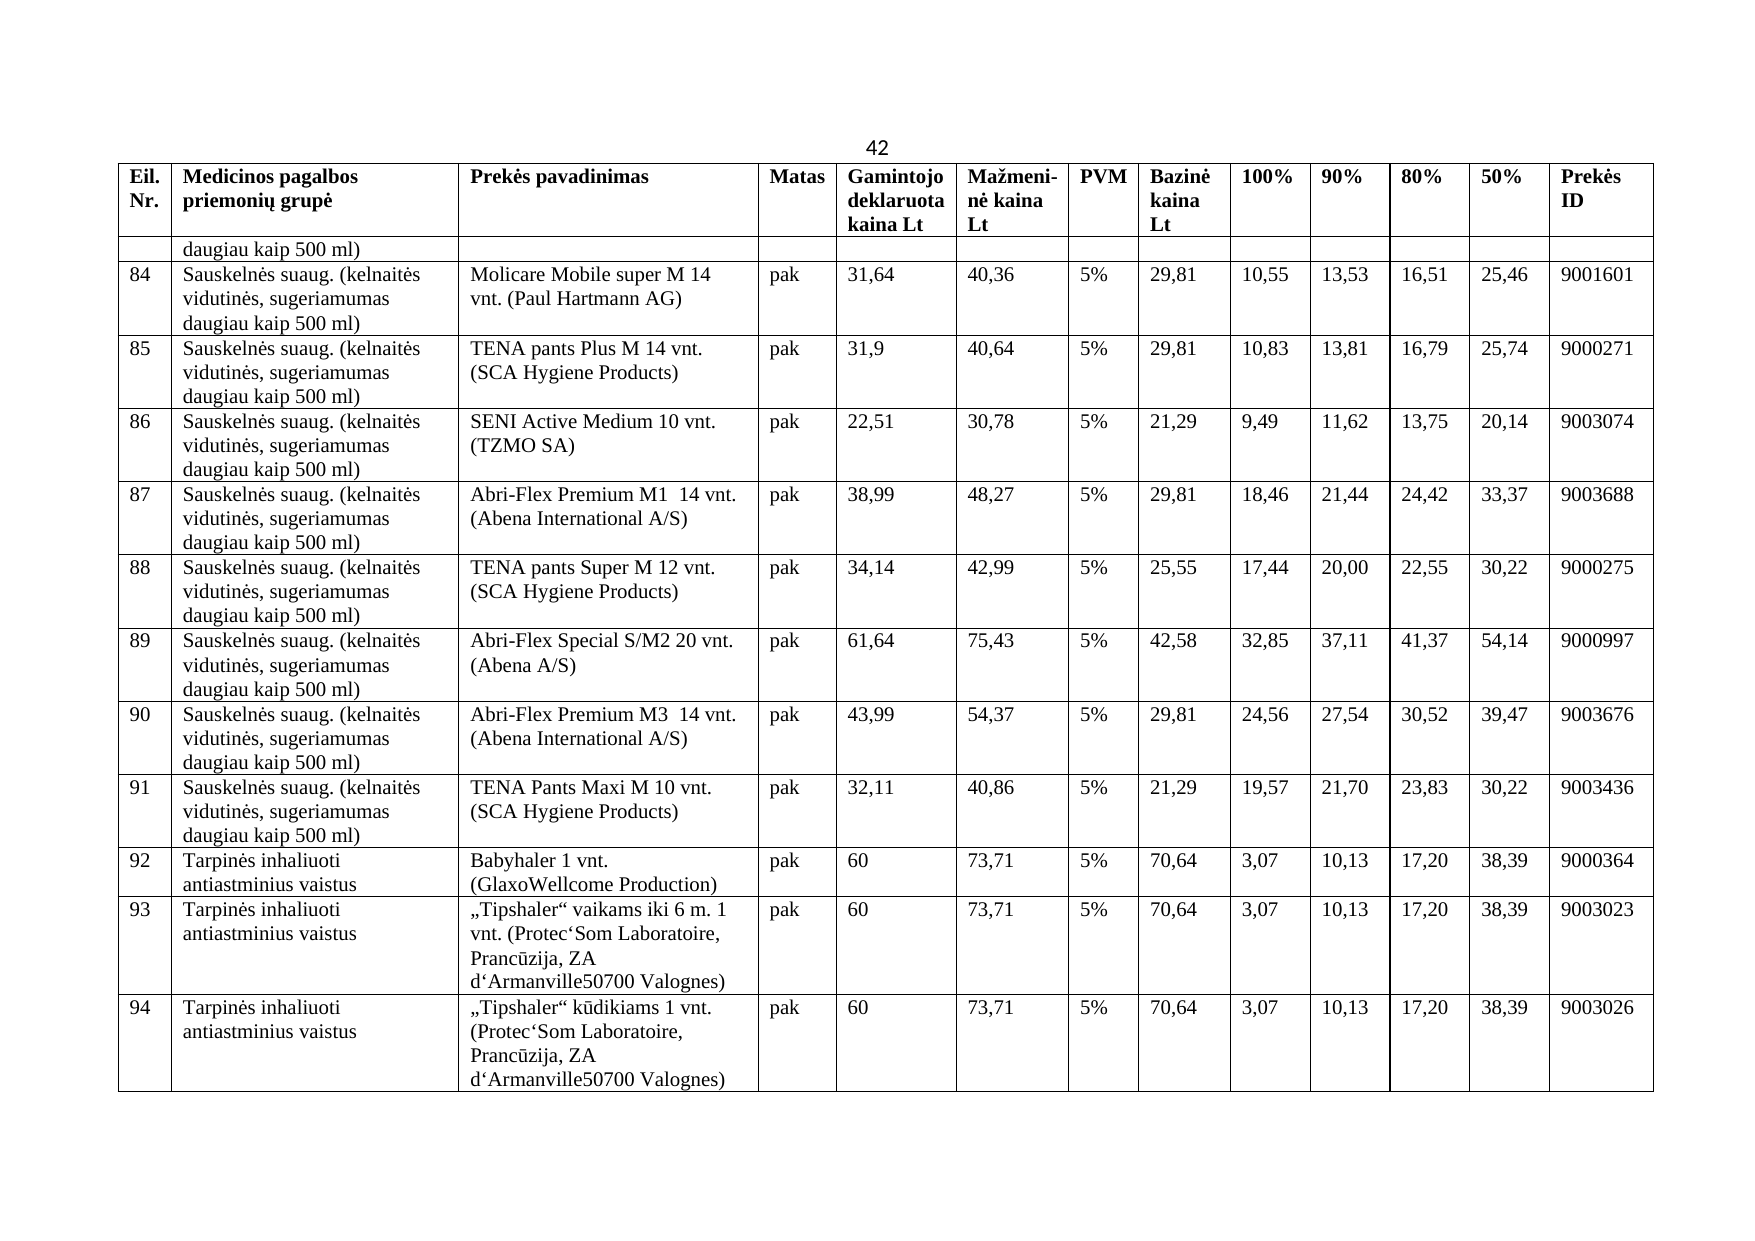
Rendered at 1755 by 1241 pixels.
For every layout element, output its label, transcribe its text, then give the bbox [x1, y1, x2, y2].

table_cell 21,44 [1311, 482, 1389, 554]
table_cell pak [759, 629, 836, 701]
table_cell Abri-Flex Special S/M2 20 vnt. (Abena A/S) [459, 629, 758, 701]
table_cell 17,20 [1391, 995, 1469, 1091]
table_cell 93 [119, 897, 171, 993]
table_cell 29,81 [1139, 262, 1230, 334]
table_cell TENA Pants Maxi M 10 vnt. (SCA Hygiene Products) [459, 775, 758, 847]
table_cell 10,55 [1231, 262, 1310, 334]
table_cell 9003023 [1550, 897, 1653, 993]
table_header Mažmeni-nė kaina Lt [957, 164, 1068, 236]
table_cell Babyhaler 1 vnt. (GlaxoWellcome Production) [459, 848, 758, 896]
table_cell [459, 237, 758, 261]
table_cell 91 [119, 775, 171, 847]
table_cell 9003676 [1550, 702, 1653, 774]
table_cell [1470, 237, 1549, 261]
table_cell [119, 237, 171, 261]
table_cell [1231, 237, 1310, 261]
table_cell 5% [1069, 409, 1138, 481]
table_cell 10,83 [1231, 336, 1310, 408]
table_cell 61,64 [837, 629, 956, 701]
table_cell 94 [119, 995, 171, 1091]
table_cell 5% [1069, 848, 1138, 896]
table_cell [1069, 237, 1138, 261]
table_cell 21,29 [1139, 775, 1230, 847]
table_cell 60 [837, 848, 956, 896]
table_cell 13,75 [1391, 409, 1469, 481]
table_cell [759, 237, 836, 261]
table_cell Abri-Flex Premium M1 14 vnt. (Abena International A/S) [459, 482, 758, 554]
table_cell 3,07 [1231, 848, 1310, 896]
table_header PVM [1069, 164, 1138, 236]
table_header Prekės pavadinimas [459, 164, 758, 236]
table_cell pak [759, 702, 836, 774]
table_header 100% [1231, 164, 1310, 236]
table_cell 30,22 [1470, 555, 1549, 627]
table_cell Sauskelnės suaug. (kelnaitės vidutinės, sugeriamumas daugiau kaip 500 ml) [172, 336, 458, 408]
table_cell 16,51 [1391, 262, 1469, 334]
table_cell TENA pants Plus M 14 vnt. (SCA Hygiene Products) [459, 336, 758, 408]
table_cell 16,79 [1391, 336, 1469, 408]
table_cell 17,20 [1391, 897, 1469, 993]
table_cell 5% [1069, 629, 1138, 701]
table_cell Sauskelnės suaug. (kelnaitės vidutinės, sugeriamumas daugiau kaip 500 ml) [172, 262, 458, 334]
table_cell 38,99 [837, 482, 956, 554]
table_cell 25,55 [1139, 555, 1230, 627]
table_cell 60 [837, 897, 956, 993]
table_cell 54,37 [957, 702, 1068, 774]
table_header 50% [1470, 164, 1549, 236]
table_cell 37,11 [1311, 629, 1389, 701]
table_cell 13,81 [1311, 336, 1389, 408]
table_cell Molicare Mobile super M 14 vnt. (Paul Hartmann AG) [459, 262, 758, 334]
table_cell 13,53 [1311, 262, 1389, 334]
table_cell Abri-Flex Premium M3 14 vnt. (Abena International A/S) [459, 702, 758, 774]
table_cell 30,52 [1391, 702, 1469, 774]
table_cell 29,81 [1139, 336, 1230, 408]
table_cell 9,49 [1231, 409, 1310, 481]
table_cell 33,37 [1470, 482, 1549, 554]
table_cell [1139, 237, 1230, 261]
table_header Gamintojo deklaruota kaina Lt [837, 164, 956, 236]
table_cell pak [759, 555, 836, 627]
table_cell 41,37 [1391, 629, 1469, 701]
table_cell 10,13 [1311, 897, 1389, 993]
table_cell 43,99 [837, 702, 956, 774]
table_cell pak [759, 995, 836, 1091]
table_cell 18,46 [1231, 482, 1310, 554]
table_cell Sauskelnės suaug. (kelnaitės vidutinės, sugeriamumas daugiau kaip 500 ml) [172, 702, 458, 774]
table_cell 38,39 [1470, 995, 1549, 1091]
table_cell 24,56 [1231, 702, 1310, 774]
table_cell 9000271 [1550, 336, 1653, 408]
table_cell 87 [119, 482, 171, 554]
table_cell 5% [1069, 336, 1138, 408]
table_cell 17,44 [1231, 555, 1310, 627]
table_cell 73,71 [957, 848, 1068, 896]
table_cell 40,64 [957, 336, 1068, 408]
table_cell 9003688 [1550, 482, 1653, 554]
table_cell SENI Active Medium 10 vnt. (TZMO SA) [459, 409, 758, 481]
table_header 90% [1311, 164, 1389, 236]
table_cell 9000997 [1550, 629, 1653, 701]
table_cell 9003026 [1550, 995, 1653, 1091]
table_cell [1550, 237, 1653, 261]
table_cell Tarpinės inhaliuoti antiastminius vaistus [172, 995, 458, 1091]
table_cell 40,86 [957, 775, 1068, 847]
table_cell 3,07 [1231, 897, 1310, 993]
table_cell 73,71 [957, 897, 1068, 993]
table_cell 9001601 [1550, 262, 1653, 334]
table_cell 42,99 [957, 555, 1068, 627]
table_cell 5% [1069, 262, 1138, 334]
table_header Matas [759, 164, 836, 236]
table_cell Sauskelnės suaug. (kelnaitės vidutinės, sugeriamumas daugiau kaip 500 ml) [172, 629, 458, 701]
table_cell 25,46 [1470, 262, 1549, 334]
table_cell pak [759, 482, 836, 554]
table_cell 31,64 [837, 262, 956, 334]
table_cell „Tipshaler“ kūdikiams 1 vnt. (Protec‘Som Laboratoire, Prancūzija, ZA d‘Armanville50700 Valognes) [459, 995, 758, 1091]
table_cell 5% [1069, 702, 1138, 774]
table_cell 9000364 [1550, 848, 1653, 896]
table_cell daugiau kaip 500 ml) [172, 237, 458, 261]
table_cell 22,51 [837, 409, 956, 481]
table_cell 5% [1069, 555, 1138, 627]
table_cell 25,74 [1470, 336, 1549, 408]
table_cell 54,14 [1470, 629, 1549, 701]
table_cell 92 [119, 848, 171, 896]
table_cell 40,36 [957, 262, 1068, 334]
table_cell 20,14 [1470, 409, 1549, 481]
table_cell 89 [119, 629, 171, 701]
table_cell Tarpinės inhaliuoti antiastminius vaistus [172, 848, 458, 896]
table_cell 19,57 [1231, 775, 1310, 847]
table_cell 10,13 [1311, 995, 1389, 1091]
table_cell 30,22 [1470, 775, 1549, 847]
table_cell 31,9 [837, 336, 956, 408]
table_cell 48,27 [957, 482, 1068, 554]
table_header Bazinė kaina Lt [1139, 164, 1230, 236]
table_cell 32,11 [837, 775, 956, 847]
table_cell 70,64 [1139, 897, 1230, 993]
table_cell 9003074 [1550, 409, 1653, 481]
table_cell 32,85 [1231, 629, 1310, 701]
table_cell 10,13 [1311, 848, 1389, 896]
table_cell 24,42 [1391, 482, 1469, 554]
table_header Medicinos pagalbos priemonių grupė [172, 164, 458, 236]
table_cell pak [759, 262, 836, 334]
table_cell pak [759, 409, 836, 481]
table_cell 23,83 [1391, 775, 1469, 847]
table_cell 90 [119, 702, 171, 774]
table_cell Sauskelnės suaug. (kelnaitės vidutinės, sugeriamumas daugiau kaip 500 ml) [172, 775, 458, 847]
table_cell 86 [119, 409, 171, 481]
table_cell 75,43 [957, 629, 1068, 701]
table_cell [1311, 237, 1389, 261]
table_cell pak [759, 848, 836, 896]
table_cell 85 [119, 336, 171, 408]
table_header 80% [1391, 164, 1469, 236]
table_header Prekės ID [1550, 164, 1653, 236]
table_cell Sauskelnės suaug. (kelnaitės vidutinės, sugeriamumas daugiau kaip 500 ml) [172, 555, 458, 627]
table_cell Sauskelnės suaug. (kelnaitės vidutinės, sugeriamumas daugiau kaip 500 ml) [172, 482, 458, 554]
table_cell 9000275 [1550, 555, 1653, 627]
table_cell pak [759, 775, 836, 847]
table_cell 70,64 [1139, 848, 1230, 896]
table_cell 70,64 [1139, 995, 1230, 1091]
table_cell 5% [1069, 897, 1138, 993]
table_cell 34,14 [837, 555, 956, 627]
table_cell TENA pants Super M 12 vnt. (SCA Hygiene Products) [459, 555, 758, 627]
table_cell 27,54 [1311, 702, 1389, 774]
table_cell 22,55 [1391, 555, 1469, 627]
table_cell 17,20 [1391, 848, 1469, 896]
table_header Eil. Nr. [119, 164, 171, 236]
table_cell pak [759, 897, 836, 993]
table_cell 39,47 [1470, 702, 1549, 774]
table_cell 60 [837, 995, 956, 1091]
table_cell [957, 237, 1068, 261]
table_cell 21,70 [1311, 775, 1389, 847]
table_cell pak [759, 336, 836, 408]
table_cell 73,71 [957, 995, 1068, 1091]
table_cell 5% [1069, 995, 1138, 1091]
table_cell 3,07 [1231, 995, 1310, 1091]
table_cell 9003436 [1550, 775, 1653, 847]
table_cell 29,81 [1139, 482, 1230, 554]
table_cell 30,78 [957, 409, 1068, 481]
table_cell 38,39 [1470, 897, 1549, 993]
table_cell 84 [119, 262, 171, 334]
table_cell 29,81 [1139, 702, 1230, 774]
table_cell 5% [1069, 775, 1138, 847]
table_cell Sauskelnės suaug. (kelnaitės vidutinės, sugeriamumas daugiau kaip 500 ml) [172, 409, 458, 481]
table_cell 11,62 [1311, 409, 1389, 481]
table_cell 42,58 [1139, 629, 1230, 701]
table_cell 5% [1069, 482, 1138, 554]
table_cell Tarpinės inhaliuoti antiastminius vaistus [172, 897, 458, 993]
table_cell 38,39 [1470, 848, 1549, 896]
table_cell [1391, 237, 1469, 261]
table_cell 88 [119, 555, 171, 627]
table_cell 21,29 [1139, 409, 1230, 481]
table_cell 20,00 [1311, 555, 1389, 627]
table_cell [837, 237, 956, 261]
table_cell „Tipshaler“ vaikams iki 6 m. 1 vnt. (Protec‘Som Laboratoire, Prancūzija, ZA d‘Armanville50700 Valognes) [459, 897, 758, 993]
